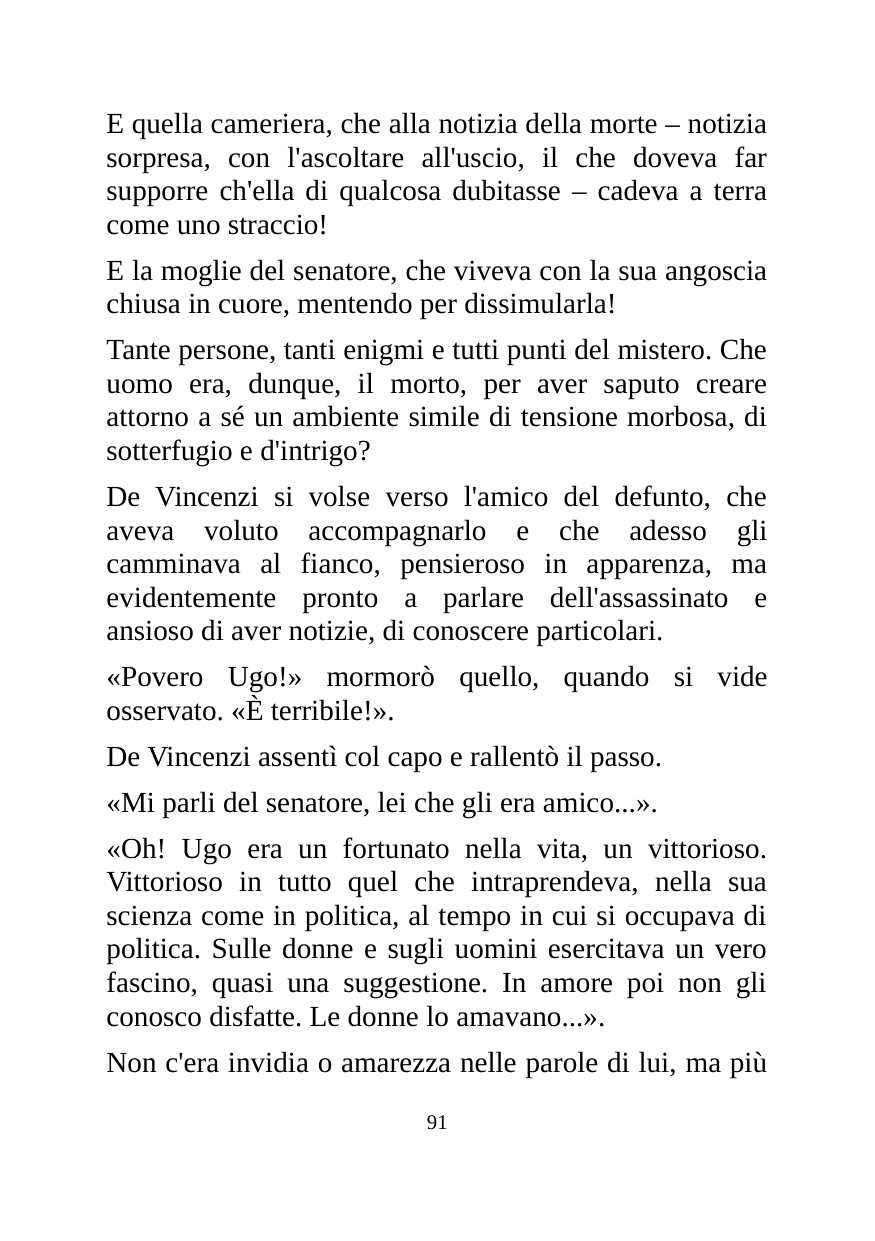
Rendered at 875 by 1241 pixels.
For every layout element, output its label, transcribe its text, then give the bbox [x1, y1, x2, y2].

text «Mi parli del senatore, lei che gli era amico...». [106, 785, 768, 818]
text Tante persone, tanti enigmi e tutti punti del mistero. Che uomo era, dunque, il morto, per aver saputo creare attorno a sé un ambiente simile di tensione morbosa, di sotterfugio e d'intrigo? [106, 332, 768, 467]
text De Vincenzi si volse verso l'amico del defunto, che aveva voluto accompagnarlo e che adesso gli camminava al fianco, pensieroso in apparenza, ma evidentemente pronto a parlare dell'assassinato e ansioso di aver notizie, di conoscere particolari. [106, 479, 768, 647]
text «Povero Ugo!» mormorò quello, quando si vide osservato. «È terribile!». [106, 659, 768, 726]
text De Vincenzi assentì col capo e rallentò il passo. [106, 739, 768, 772]
text E quella cameriera, che alla notizia della morte – notizia sorpresa, con l'ascoltare all'uscio, il che doveva far supporre ch'ella di qualcosa dubitasse – cadeva a terra come uno straccio! [106, 106, 768, 240]
text «Oh! Ugo era un fortunato nella vita, un vittorioso. Vittorioso in tutto quel che intraprendeva, nella sua scienza come in politica, al tempo in cui si occupava di politica. Sulle donne e sugli uomini esercitava un vero fascino, quasi una suggestione. In amore poi non gli conosco disfatte. Le donne lo amavano...». [106, 831, 768, 1032]
text E la moglie del senatore, che viveva con la sua angoscia chiusa in cuore, mentendo per dissimularla! [106, 253, 768, 320]
text Non c'era invidia o amarezza nelle parole di lui, ma più [106, 1045, 768, 1078]
